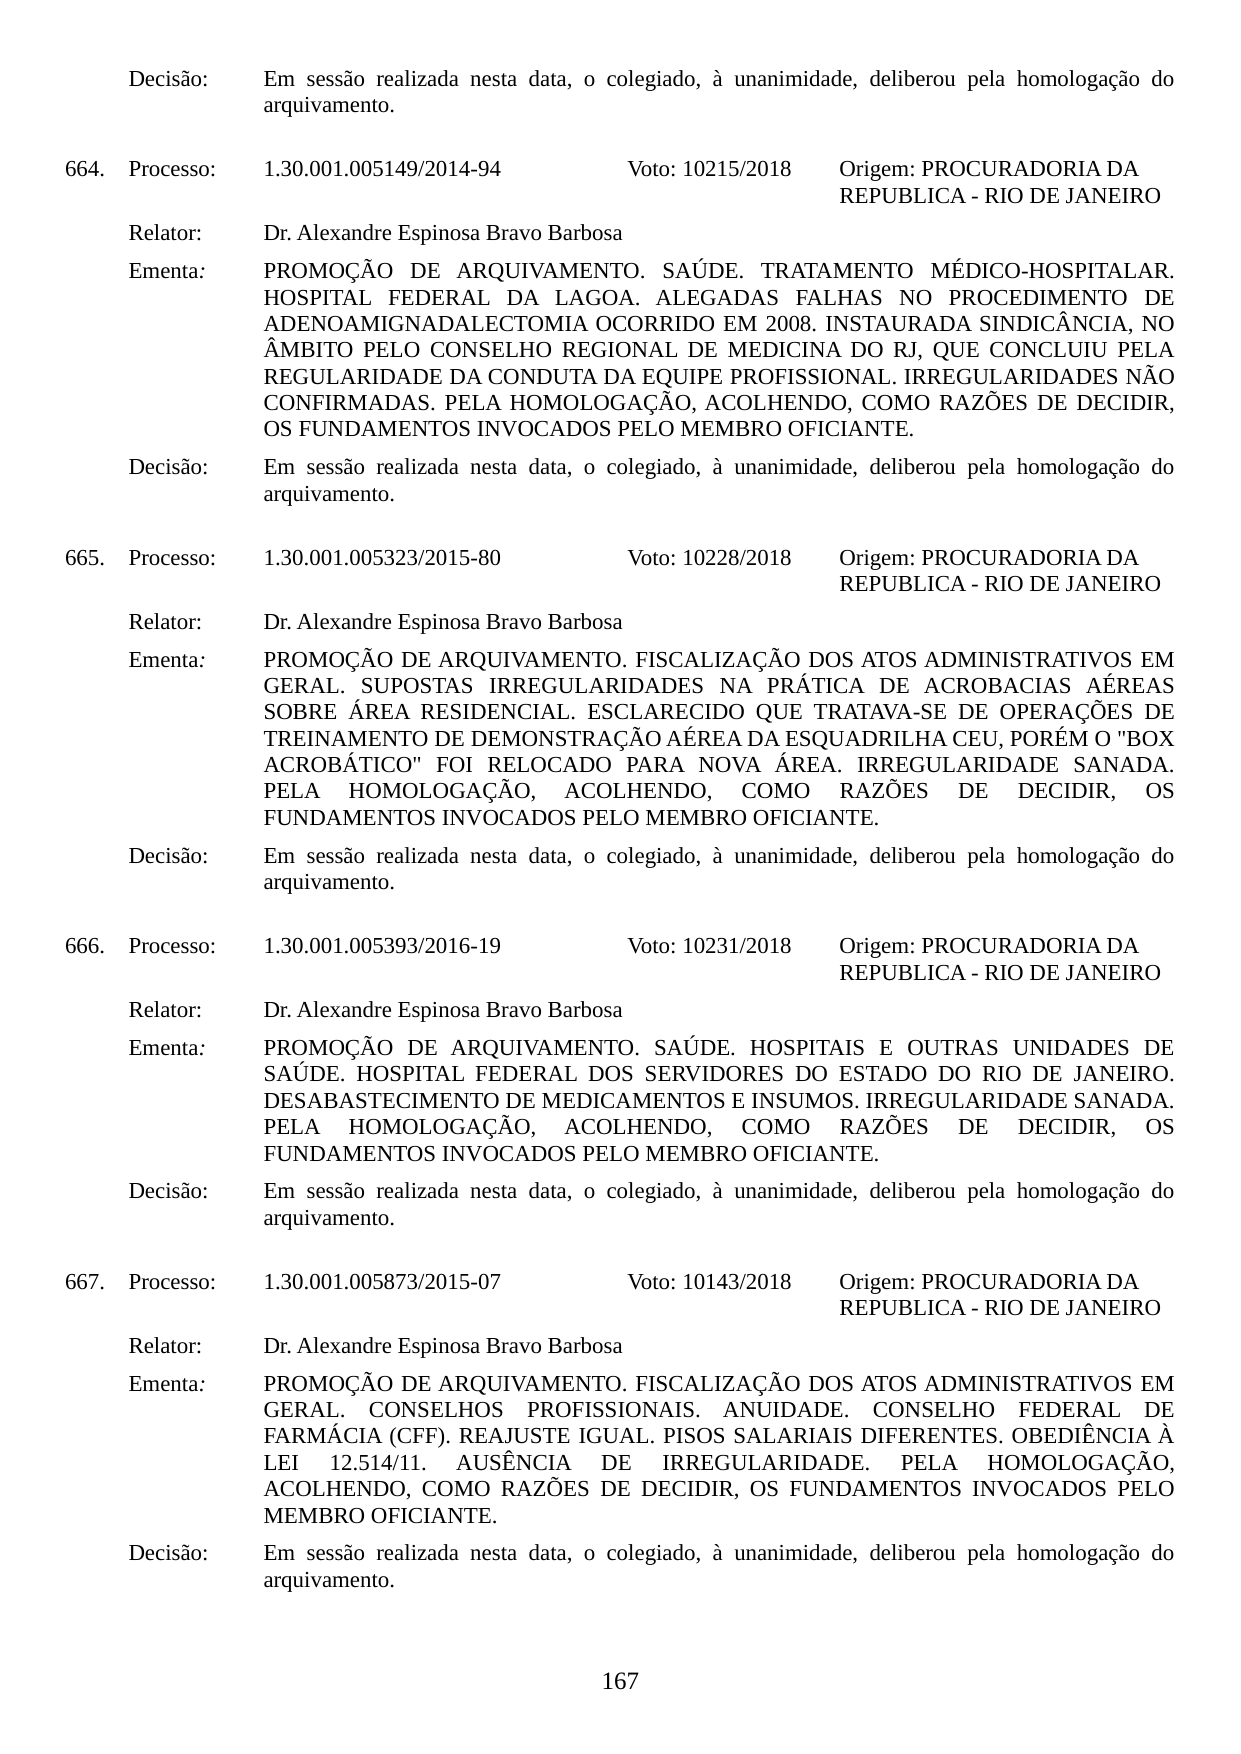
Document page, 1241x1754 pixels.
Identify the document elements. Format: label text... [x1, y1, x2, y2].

table_cell [59, 448, 123, 512]
table_cell [59, 1534, 123, 1598]
table_cell [59, 1029, 123, 1172]
table_cell [59, 602, 123, 640]
table_cell [59, 836, 123, 900]
table_cell Ementa: [123, 1364, 257, 1534]
table_header Origem: PROCURADORIA DA REPUBLICA - RIO DE JANEIRO [834, 538, 1181, 602]
table_cell [59, 59, 123, 123]
table_cell Decisão: [123, 448, 257, 512]
table_cell Em sessão realizada nesta data, o colegiado, à unanimidade, deliberou pela homologação do arquivamento. [258, 836, 1181, 900]
table_header 666. [59, 926, 123, 991]
table_header 1.30.001.005149/2014-94 [258, 150, 621, 214]
table_cell Em sessão realizada nesta data, o colegiado, à unanimidade, deliberou pela homologação do arquivamento. [258, 1172, 1181, 1236]
table_header Processo: [123, 538, 257, 602]
table_header 1.30.001.005873/2015-07 [258, 1262, 621, 1326]
table_cell [59, 252, 123, 447]
table_header Voto: 10231/2018 [621, 926, 833, 991]
table_cell Ementa: [123, 1029, 257, 1172]
table_cell [59, 1326, 123, 1364]
table_cell PROMOÇÃO DE ARQUIVAMENTO. FISCALIZAÇÃO DOS ATOS ADMINISTRATIVOS EM GERAL. SUPOSTAS IRREGULARIDADES NA PRÁTICA DE ACROBACIAS AÉREAS SOBRE ÁREA RESIDENCIAL. ESCLARECIDO QUE TRATAVA-SE DE OPERAÇÕES DE TREINAMENTO DE DEMONSTRAÇÃO AÉREA DA ESQUADRILHA CEU, PORÉM O "BOX ACROBÁTICO" FOI RELOCADO PARA NOVA ÁREA. IRREGULARIDADE SANADA. PELA HOMOLOGAÇÃO, ACOLHENDO, COMO RAZÕES DE DECIDIR, OS FUNDAMENTOS INVOCADOS PELO MEMBRO OFICIANTE. [258, 640, 1181, 836]
table_cell Decisão: [123, 59, 257, 123]
table_cell Relator: [123, 602, 257, 640]
table_header 664. [59, 150, 123, 214]
table_cell Dr. Alexandre Espinosa Bravo Barbosa [258, 1326, 1181, 1364]
table_cell [59, 640, 123, 836]
table_cell [59, 991, 123, 1028]
table_header Origem: PROCURADORIA DA REPUBLICA - RIO DE JANEIRO [834, 1262, 1181, 1326]
table_cell [59, 214, 123, 252]
table_cell Dr. Alexandre Espinosa Bravo Barbosa [258, 991, 1181, 1028]
table_header Origem: PROCURADORIA DA REPUBLICA - RIO DE JANEIRO [834, 150, 1181, 214]
table_header Processo: [123, 1262, 257, 1326]
table_cell Relator: [123, 214, 257, 252]
table_cell PROMOÇÃO DE ARQUIVAMENTO. SAÚDE. TRATAMENTO MÉDICO-HOSPITALAR. HOSPITAL FEDERAL DA LAGOA. ALEGADAS FALHAS NO PROCEDIMENTO DE ADENOAMIGNADALECTOMIA OCORRIDO EM 2008. INSTAURADA SINDICÂNCIA, NO ÂMBITO PELO CONSELHO REGIONAL DE MEDICINA DO RJ, QUE CONCLUIU PELA REGULARIDADE DA CONDUTA DA EQUIPE PROFISSIONAL. IRREGULARIDADES NÃO CONFIRMADAS. PELA HOMOLOGAÇÃO, ACOLHENDO, COMO RAZÕES DE DECIDIR, OS FUNDAMENTOS INVOCADOS PELO MEMBRO OFICIANTE. [258, 252, 1181, 447]
table_cell Ementa: [123, 252, 257, 447]
table_cell Em sessão realizada nesta data, o colegiado, à unanimidade, deliberou pela homologação do arquivamento. [258, 59, 1181, 123]
table_cell [59, 1172, 123, 1236]
table_header 665. [59, 538, 123, 602]
table_cell Em sessão realizada nesta data, o colegiado, à unanimidade, deliberou pela homologação do arquivamento. [258, 1534, 1181, 1598]
table_cell Dr. Alexandre Espinosa Bravo Barbosa [258, 214, 1181, 252]
table_header Voto: 10143/2018 [621, 1262, 833, 1326]
table_cell Decisão: [123, 836, 257, 900]
table_cell Relator: [123, 1326, 257, 1364]
table_header Origem: PROCURADORIA DA REPUBLICA - RIO DE JANEIRO [834, 926, 1181, 991]
table_cell Relator: [123, 991, 257, 1028]
table_cell Decisão: [123, 1534, 257, 1598]
table_cell Decisão: [123, 1172, 257, 1236]
table_cell PROMOÇÃO DE ARQUIVAMENTO. SAÚDE. HOSPITAIS E OUTRAS UNIDADES DE SAÚDE. HOSPITAL FEDERAL DOS SERVIDORES DO ESTADO DO RIO DE JANEIRO. DESABASTECIMENTO DE MEDICAMENTOS E INSUMOS. IRREGULARIDADE SANADA. PELA HOMOLOGAÇÃO, ACOLHENDO, COMO RAZÕES DE DECIDIR, OS FUNDAMENTOS INVOCADOS PELO MEMBRO OFICIANTE. [258, 1029, 1181, 1172]
table_header Processo: [123, 150, 257, 214]
table_header 1.30.001.005323/2015-80 [258, 538, 621, 602]
table_header 667. [59, 1262, 123, 1326]
table_header Voto: 10215/2018 [621, 150, 833, 214]
table_header Processo: [123, 926, 257, 991]
table_header Voto: 10228/2018 [621, 538, 833, 602]
table_cell PROMOÇÃO DE ARQUIVAMENTO. FISCALIZAÇÃO DOS ATOS ADMINISTRATIVOS EM GERAL. CONSELHOS PROFISSIONAIS. ANUIDADE. CONSELHO FEDERAL DE FARMÁCIA (CFF). REAJUSTE IGUAL. PISOS SALARIAIS DIFERENTES. OBEDIÊNCIA À LEI 12.514/11. AUSÊNCIA DE IRREGULARIDADE. PELA HOMOLOGAÇÃO, ACOLHENDO, COMO RAZÕES DE DECIDIR, OS FUNDAMENTOS INVOCADOS PELO MEMBRO OFICIANTE. [258, 1364, 1181, 1534]
table_cell Ementa: [123, 640, 257, 836]
table_cell Em sessão realizada nesta data, o colegiado, à unanimidade, deliberou pela homologação do arquivamento. [258, 448, 1181, 512]
table_cell [59, 1364, 123, 1534]
table_cell Dr. Alexandre Espinosa Bravo Barbosa [258, 602, 1181, 640]
table_header 1.30.001.005393/2016-19 [258, 926, 621, 991]
